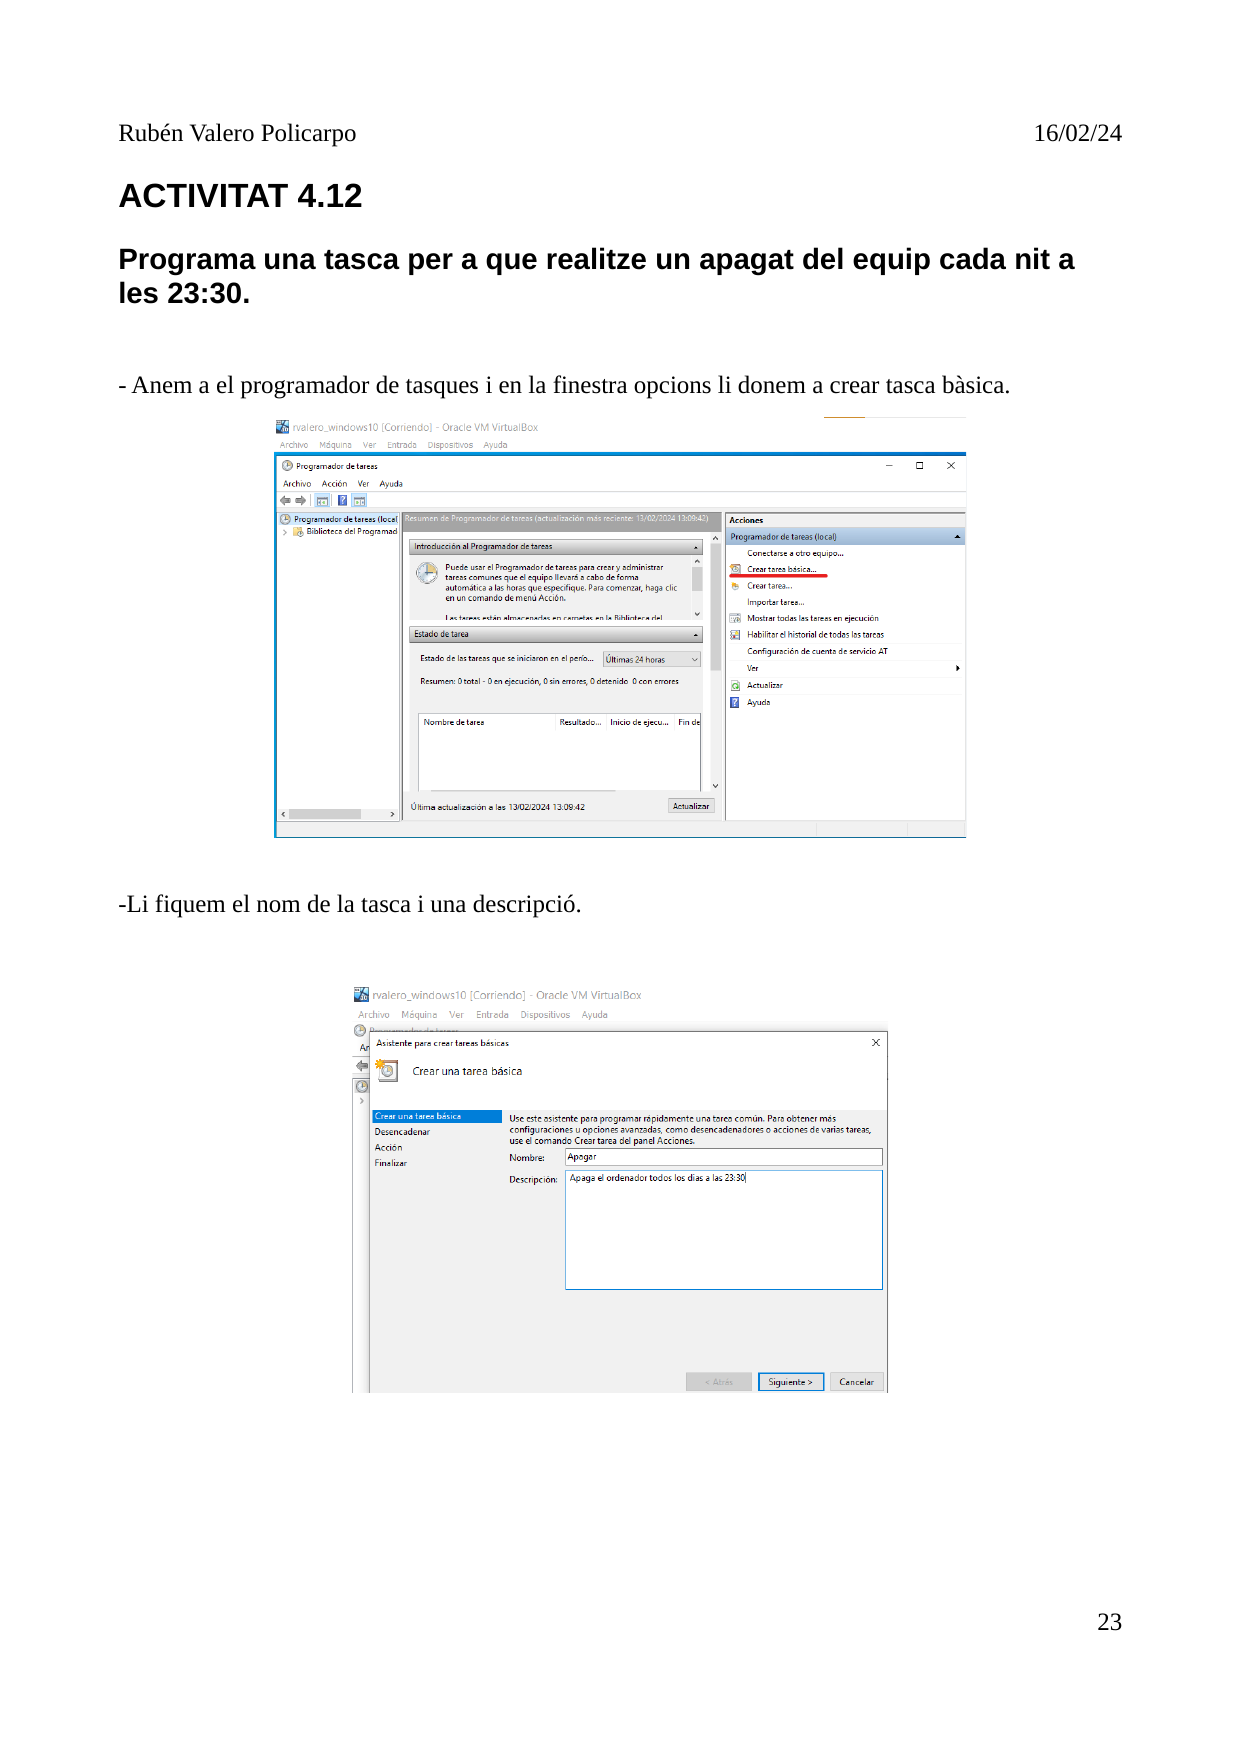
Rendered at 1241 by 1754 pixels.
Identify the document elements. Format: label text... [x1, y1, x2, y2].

subtitle ACTIVITAT 4.12 [118, 176, 1122, 215]
subtitle Programa una tasca per a que realitze un apagat del equip cada nit a les 23:30. [118, 242, 1122, 309]
picture [274, 417, 967, 838]
picture [352, 984, 889, 1393]
text - Anem a el programador de tasques i en la finestra opcions li donem a crear tasca bàsica. [118, 370, 1122, 398]
text -Li fiquem el nom de la tasca i una descripció. [118, 889, 1122, 918]
